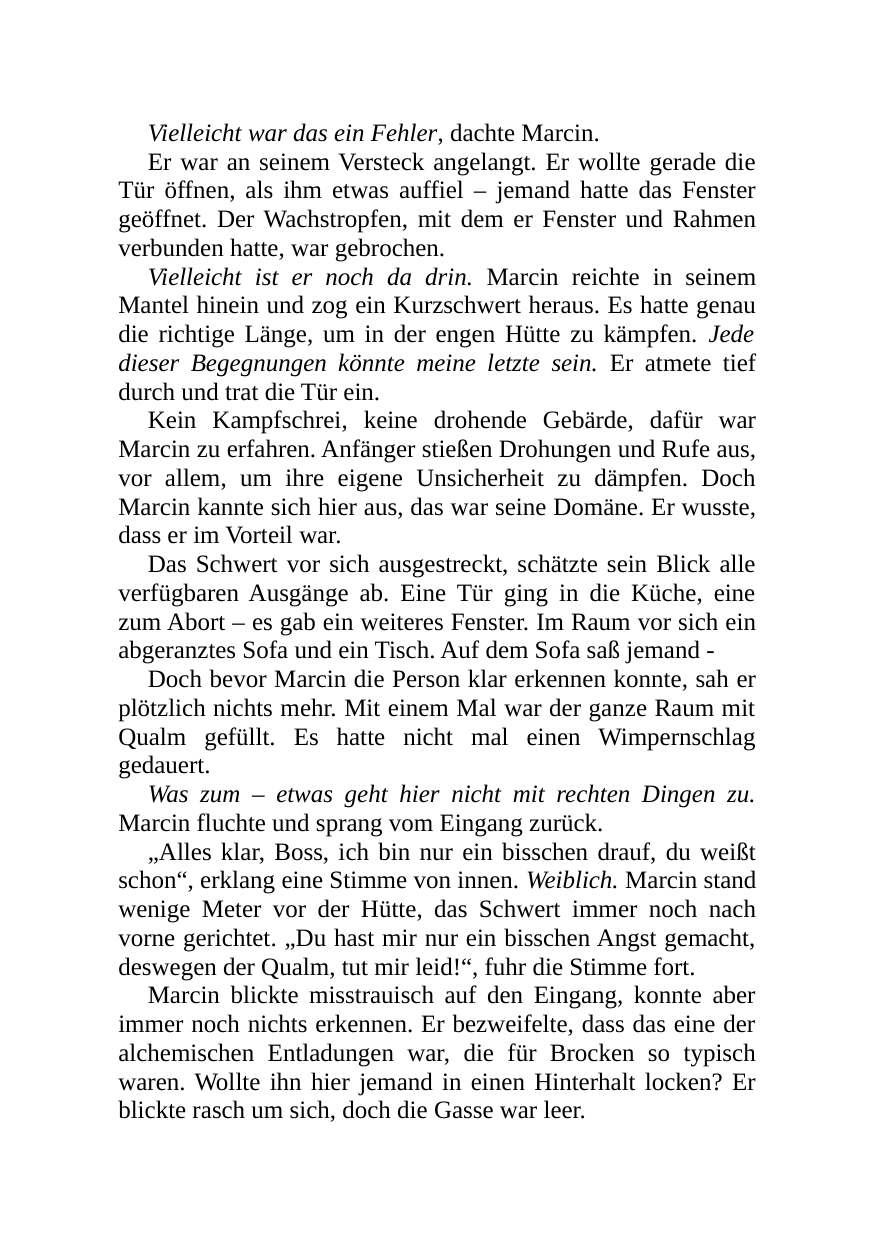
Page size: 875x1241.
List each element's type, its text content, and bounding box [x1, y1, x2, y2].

text Vielleicht war das ein Fehler, dachte Marcin. [118, 118, 756, 147]
text „Alles klar, Boss, ich bin nur ein bisschen drauf, du weißt schon“, erklang eine Stimme von innen. Weiblich. Marcin stand wenige Meter vor der Hütte, das Schwert immer noch nach vorne gerichtet. „Du hast mir nur ein bisschen Angst gemacht, deswegen der Qualm, tut mir leid!“, fuhr die Stimme fort. [118, 837, 756, 981]
text Er war an seinem Versteck angelangt. Er wollte gerade die Tür öffnen, als ihm etwas auffiel – jemand hatte das Fenster geöffnet. Der Wachstropfen, mit dem er Fenster und Rahmen verbunden hatte, war gebrochen. [118, 147, 756, 262]
text Vielleicht ist er noch da drin. Marcin reichte in seinem Mantel hinein und zog ein Kurzschwert heraus. Es hatte genau die richtige Länge, um in der engen Hütte zu kämpfen. Jede dieser Begegnungen könnte meine letzte sein. Er atmete tief durch und trat die Tür ein. [118, 262, 756, 406]
text Doch bevor Marcin die Person klar erkennen konnte, sah er plötzlich nichts mehr. Mit einem Mal war der ganze Raum mit Qualm gefüllt. Es hatte nicht mal einen Wimpernschlag gedauert. [118, 664, 756, 779]
text Das Schwert vor sich ausgestreckt, schätzte sein Blick alle verfügbaren Ausgänge ab. Eine Tür ging in die Küche, eine zum Abort – es gab ein weiteres Fenster. Im Raum vor sich ein abgeranztes Sofa und ein Tisch. Auf dem Sofa saß jemand - [118, 549, 756, 664]
text Kein Kampfschrei, keine drohende Gebärde, dafür war Marcin zu erfahren. Anfänger stießen Drohungen und Rufe aus, vor allem, um ihre eigene Unsicherheit zu dämpfen. Doch Marcin kannte sich hier aus, das war seine Domäne. Er wusste, dass er im Vorteil war. [118, 406, 756, 549]
text Marcin blickte misstrauisch auf den Eingang, konnte aber immer noch nichts erkennen. Er bezweifelte, dass das eine der alchemischen Entladungen war, die für Brocken so typisch waren. Wollte ihn hier jemand in einen Hinterhalt locken? Er blickte rasch um sich, doch die Gasse war leer. [118, 981, 756, 1124]
text Was zum – etwas geht hier nicht mit rechten Dingen zu. Marcin fluchte und sprang vom Eingang zurück. [118, 779, 756, 837]
